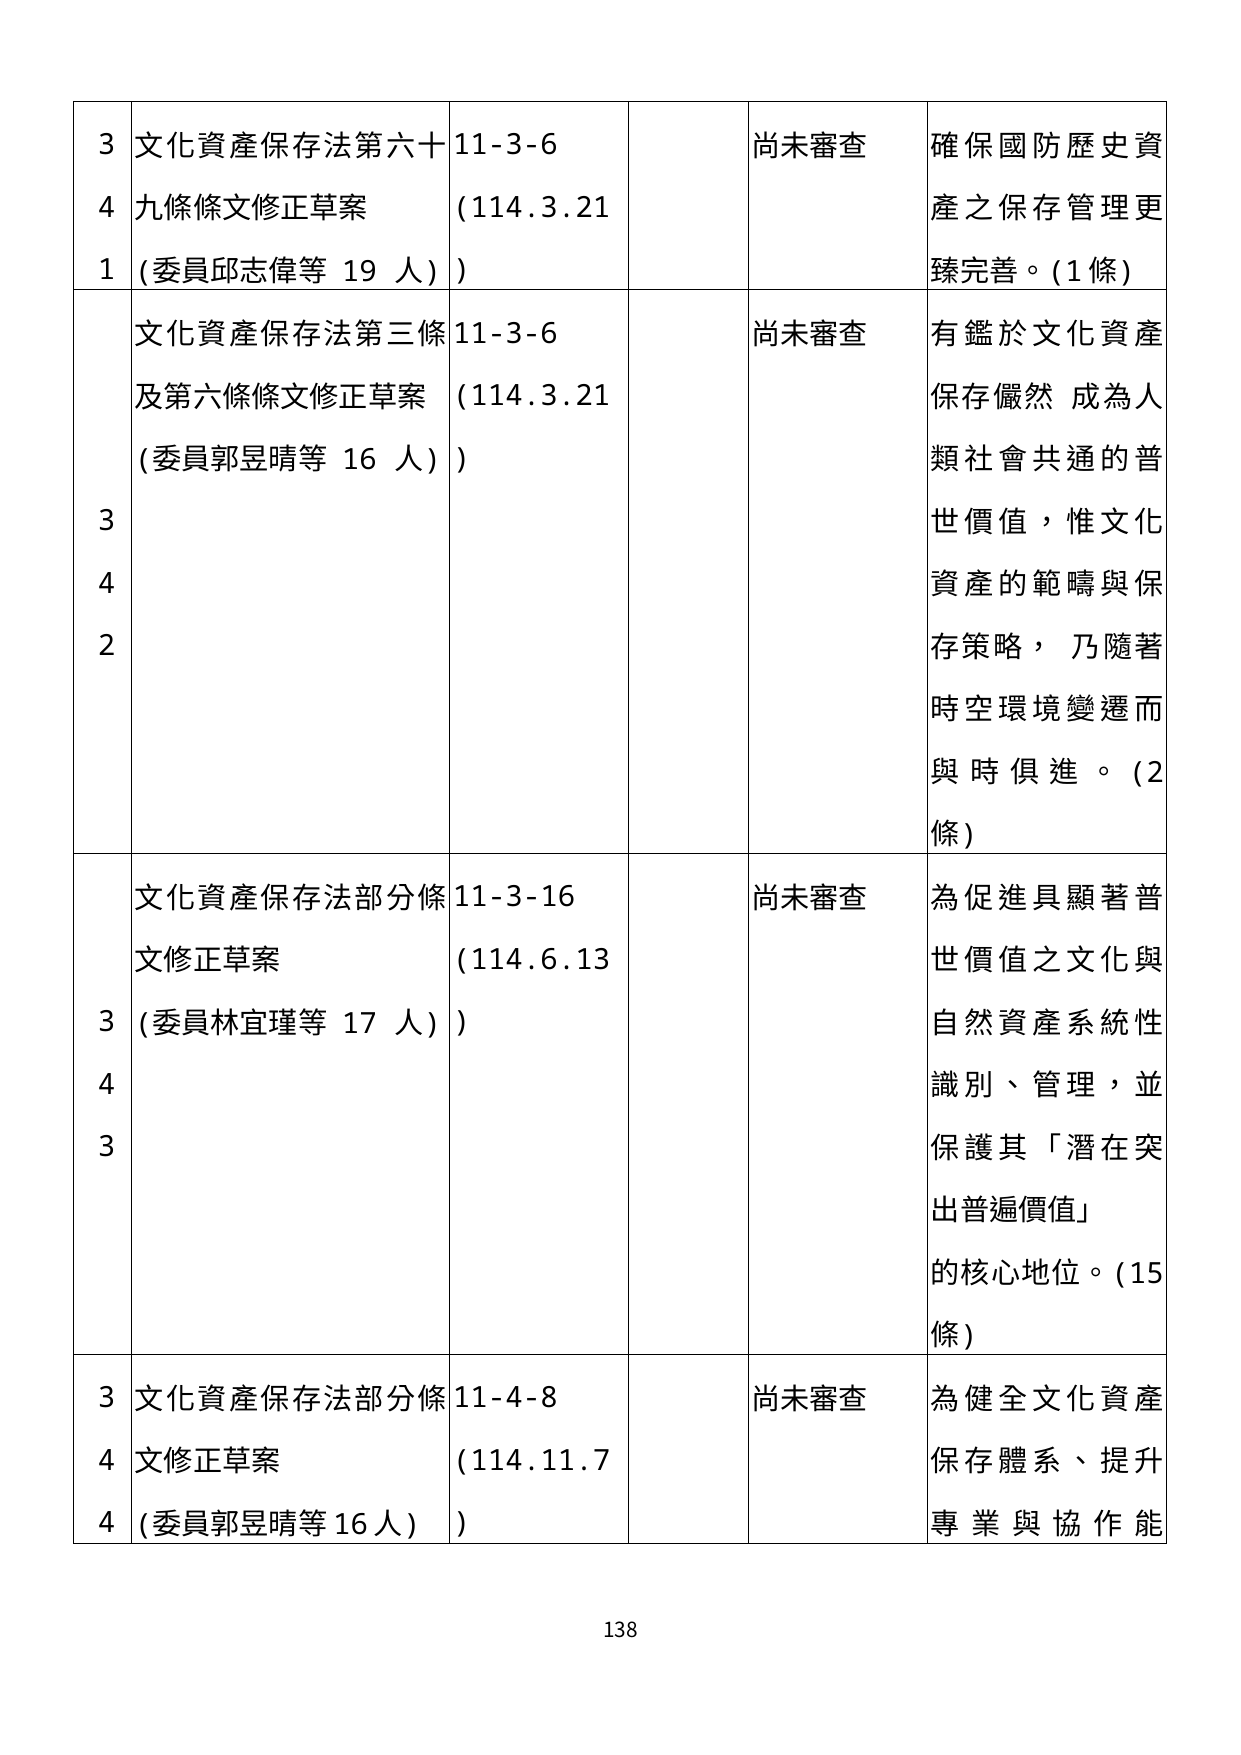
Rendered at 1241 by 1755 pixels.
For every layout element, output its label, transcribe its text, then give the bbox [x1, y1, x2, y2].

table_cell 有鑑於文化資產保存儼然 成為人類社會共通的普世價值，惟文化資產的範疇與保存策略， 乃隨著時空環境變遷而與時俱進。(2條) [928, 290, 1166, 853]
table_cell 11-3-6 (114.3.21) [450, 102, 628, 289]
table_cell 文化資產保存法部分條文修正草案 (委員林宜瑾等 17 人) [132, 854, 449, 1354]
table_cell 為促進具顯著普世價值之文化與自然資產系統性識別、管理，並保護其「潛在突出普遍價值」 的核心地位。(15條) [928, 854, 1166, 1354]
table_cell 文化資產保存法第六十九條條文修正草案 (委員邱志偉等 19 人) [132, 102, 449, 289]
table_cell 尚未審查 [749, 290, 927, 853]
table_cell 11-4-8 (114.11.7) [450, 1355, 628, 1542]
table_cell [74, 290, 131, 853]
table_cell [74, 854, 131, 1354]
table_cell [629, 854, 748, 1354]
table_cell 尚未審查 [749, 854, 927, 1354]
table_cell 確保國防歷史資產之保存管理更臻完善。(1條) [928, 102, 1166, 289]
table_cell 尚未審查 [749, 102, 927, 289]
table_cell 為健全文化資產保存體系、提升專業與協作能 [928, 1355, 1166, 1542]
table_cell 文化資產保存法第三條及第六條條文修正草案 (委員郭昱晴等 16 人) [132, 290, 449, 853]
table_cell 11-3-16 (114.6.13) [450, 854, 628, 1354]
table_cell [74, 1355, 131, 1542]
table_cell [629, 290, 748, 853]
table_cell [629, 1355, 748, 1542]
table_cell [629, 102, 748, 289]
table_cell 文化資產保存法部分條文修正草案 (委員郭昱晴等16人) [132, 1355, 449, 1542]
table_cell [74, 102, 131, 289]
table_cell 尚未審查 [749, 1355, 927, 1542]
table_cell 11-3-6 (114.3.21) [450, 290, 628, 853]
